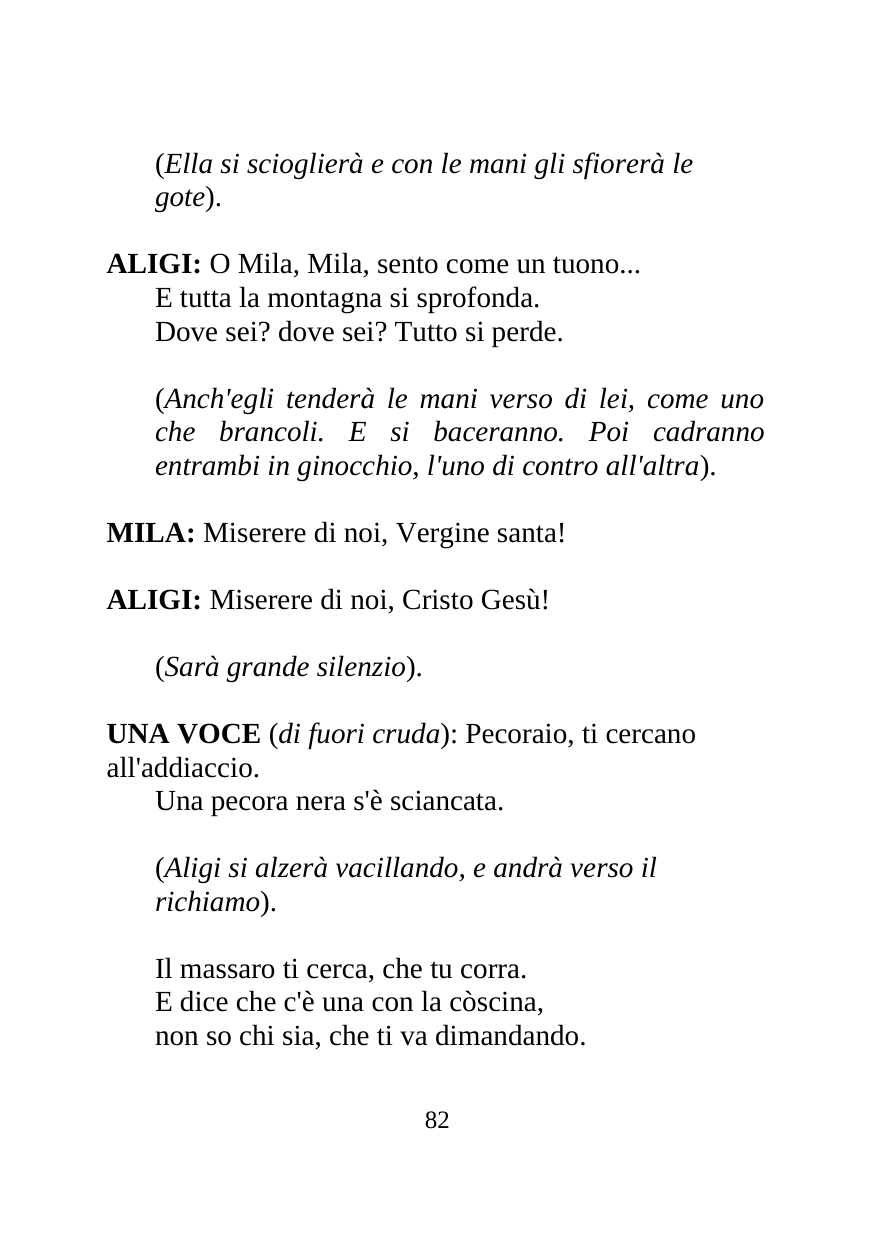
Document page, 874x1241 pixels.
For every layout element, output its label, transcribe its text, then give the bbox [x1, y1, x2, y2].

text (Ella si scioglierà e con le mani gli sfiorerà le gote). [155, 146, 768, 213]
text E dice che c'è una con la còscina, [155, 984, 768, 1018]
text ALIGI: O Mila, Mila, sento come un tuono... [106, 247, 768, 280]
text E tutta la montagna si sprofonda. [155, 280, 768, 314]
text non so chi sia, che ti va dimandando. [155, 1018, 768, 1052]
text (Anch'egli tenderà le mani verso di lei, come uno che brancoli. E si baceranno. Poi cadranno entrambi in ginocchio, l'uno di contro all'altra). [155, 381, 768, 481]
text ALIGI: Miserere di noi, Cristo Gesù! [106, 582, 768, 616]
text Il massaro ti cerca, che tu corra. [155, 951, 768, 984]
text (Aligi si alzerà vacillando, e andrà verso il richiamo). [155, 850, 768, 917]
text UNA VOCE (di fuori cruda): Pecoraio, ti cercano all'addiaccio. [106, 716, 768, 783]
text (Sarà grande silenzio). [155, 649, 768, 683]
text Dove sei? dove sei? Tutto si perde. [155, 314, 768, 347]
text MILA: Miserere di noi, Vergine santa! [106, 515, 768, 548]
text Una pecora nera s'è sciancata. [155, 783, 768, 817]
